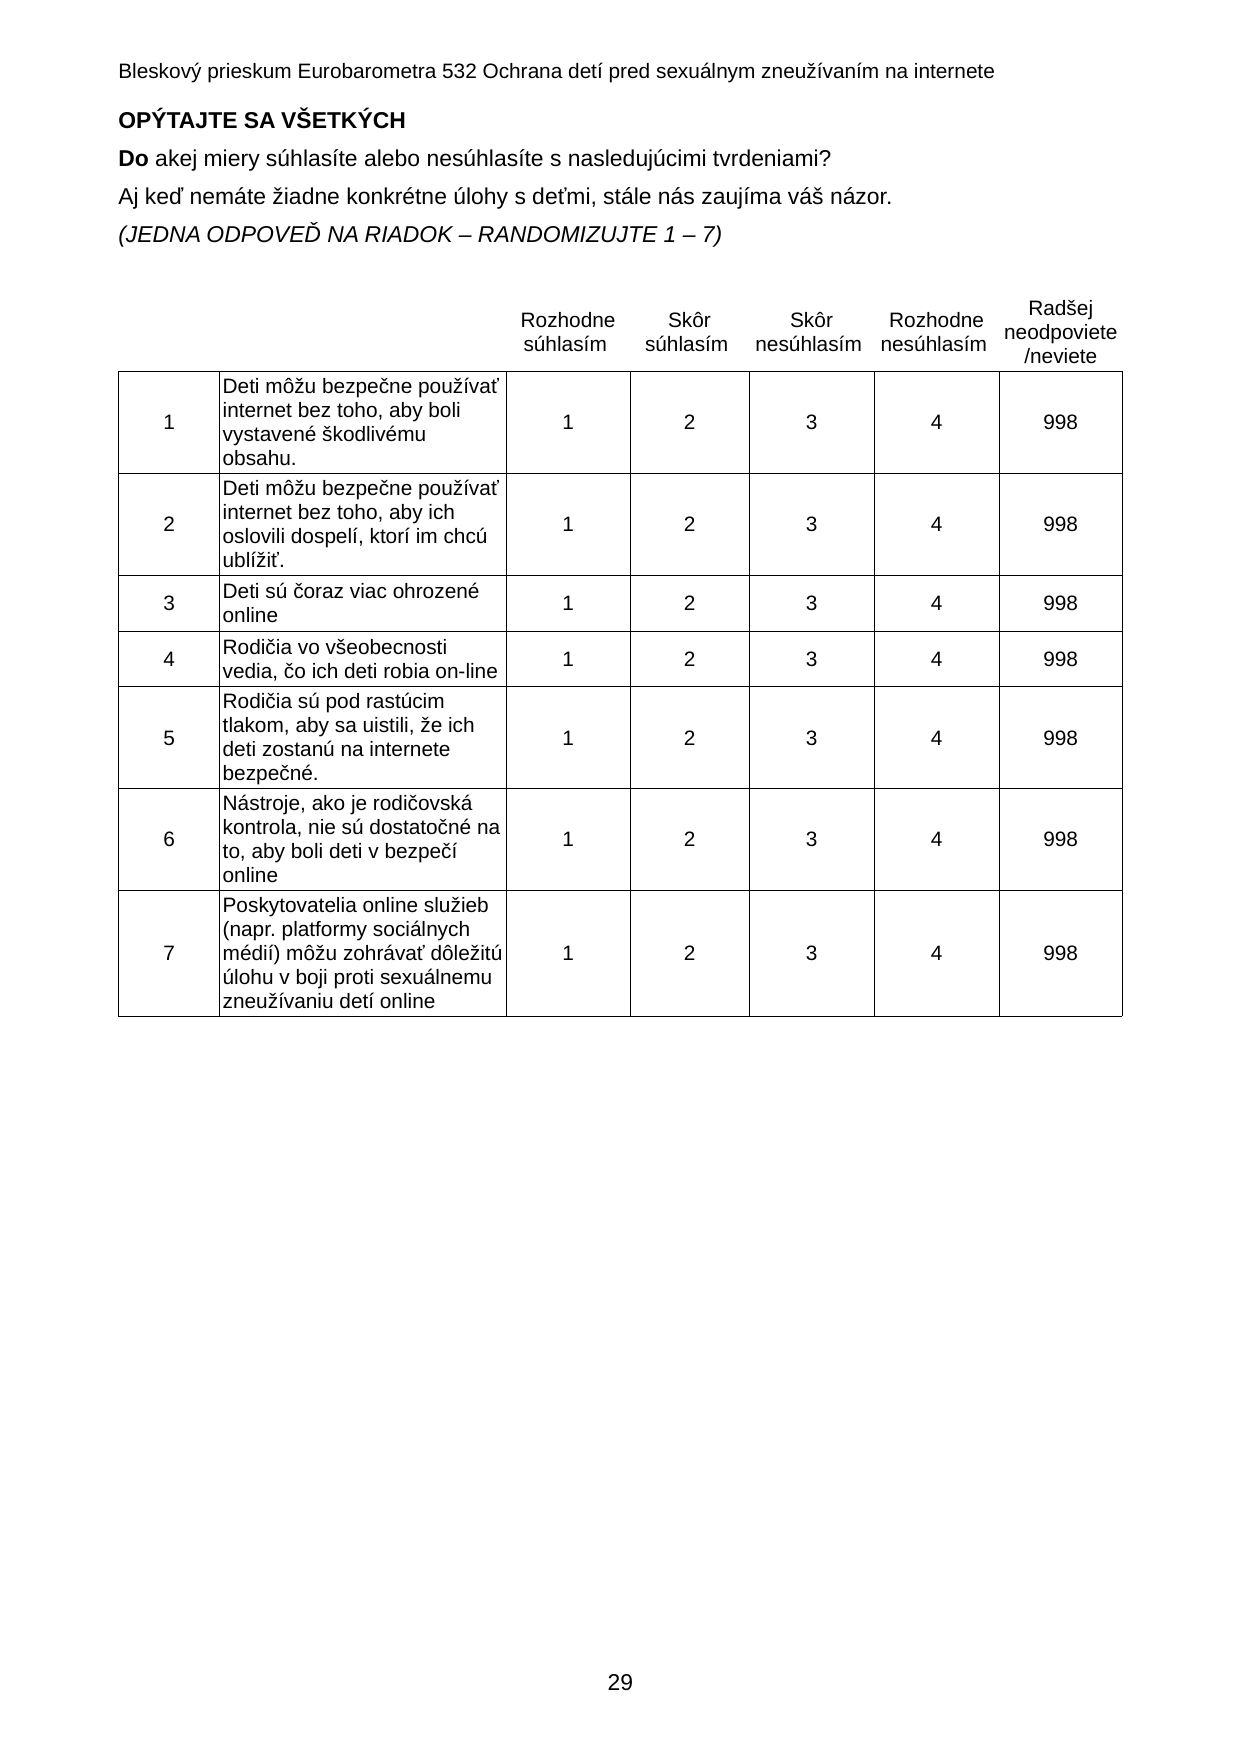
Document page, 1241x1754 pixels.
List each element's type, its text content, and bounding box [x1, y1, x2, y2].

table_cell Rodičia vo všeobecnosti vedia, čo ich deti robia on-line [220, 632, 506, 686]
table_cell 2 [631, 632, 749, 686]
table_cell 5 [119, 687, 219, 788]
table_cell Nástroje, ako je rodičovská kontrola, nie sú dostatočné na to, aby boli deti v bezpečí online [220, 789, 506, 890]
table_cell 3 [750, 474, 874, 575]
table_cell 4 [875, 891, 999, 1016]
text Do akej miery súhlasíte alebo nesúhlasíte s nasledujúcimi tvrdeniami? [118, 145, 1122, 171]
table_cell 3 [750, 632, 874, 686]
table_cell 1 [507, 891, 630, 1016]
table_cell 1 [507, 789, 630, 890]
table_cell 6 [119, 789, 219, 890]
table_cell 1 [507, 372, 630, 473]
table_cell 1 [507, 632, 630, 686]
table_cell 1 [507, 687, 630, 788]
table_cell Deti môžu bezpečne používať internet bez toho, aby boli vystavené škodlivému obsahu. [220, 372, 506, 473]
table_cell 998 [1000, 632, 1122, 686]
table_cell 3 [750, 789, 874, 890]
table_cell 3 [119, 576, 219, 631]
table_cell 2 [631, 474, 749, 575]
table_cell 1 [507, 576, 630, 631]
table_cell 998 [1000, 891, 1122, 1016]
table_cell 4 [875, 372, 999, 473]
table_header Rozhodne nesúhlasím [874, 292, 999, 371]
table_header Skôr nesúhlasím [749, 292, 874, 371]
table_cell 3 [750, 372, 874, 473]
table_cell Deti môžu bezpečne používať internet bez toho, aby ich oslovili dospelí, ktorí im chcú ublížiť. [220, 474, 506, 575]
table_cell Poskytovatelia online služieb (napr. platformy sociálnych médií) môžu zohrávať dôležitú úlohu v boji proti sexuálnemu zneužívaniu detí online [220, 891, 506, 1016]
table_cell 4 [875, 687, 999, 788]
table_cell 998 [1000, 789, 1122, 890]
table_cell 4 [875, 576, 999, 631]
text OPÝTAJTE SA VŠETKÝCH [118, 107, 1122, 133]
table_header Rozhodne súhlasím [506, 292, 630, 371]
table_cell 2 [631, 891, 749, 1016]
table_cell 3 [750, 891, 874, 1016]
table_cell 2 [631, 687, 749, 788]
table_cell Deti sú čoraz viac ohrozené online [220, 576, 506, 631]
table_cell 1 [507, 474, 630, 575]
table_cell 3 [750, 687, 874, 788]
table_header [220, 292, 506, 371]
table_cell Rodičia sú pod rastúcim tlakom, aby sa uistili, že ich deti zostanú na internete bezpečné. [220, 687, 506, 788]
text Aj keď nemáte žiadne konkrétne úlohy s deťmi, stále nás zaujíma váš názor. [118, 183, 1122, 209]
table_cell 998 [1000, 474, 1122, 575]
table_cell 998 [1000, 687, 1122, 788]
table_cell 2 [631, 372, 749, 473]
table_cell 2 [631, 789, 749, 890]
table_cell 4 [875, 632, 999, 686]
table_cell 998 [1000, 576, 1122, 631]
text (JEDNA ODPOVEĎ NA RIADOK – RANDOMIZUJTE 1 – 7) [118, 221, 1122, 248]
table_cell 4 [119, 632, 219, 686]
table_header Skôr súhlasím [630, 292, 749, 371]
table_cell 4 [875, 474, 999, 575]
table_cell 3 [750, 576, 874, 631]
table_header [118, 292, 219, 371]
table_cell 998 [1000, 372, 1122, 473]
table_cell 1 [119, 372, 219, 473]
table_cell 4 [875, 789, 999, 890]
table_header Radšej neodpoviete/neviete [999, 292, 1122, 371]
table_cell 7 [119, 891, 219, 1016]
table_cell 2 [119, 474, 219, 575]
table_cell 2 [631, 576, 749, 631]
